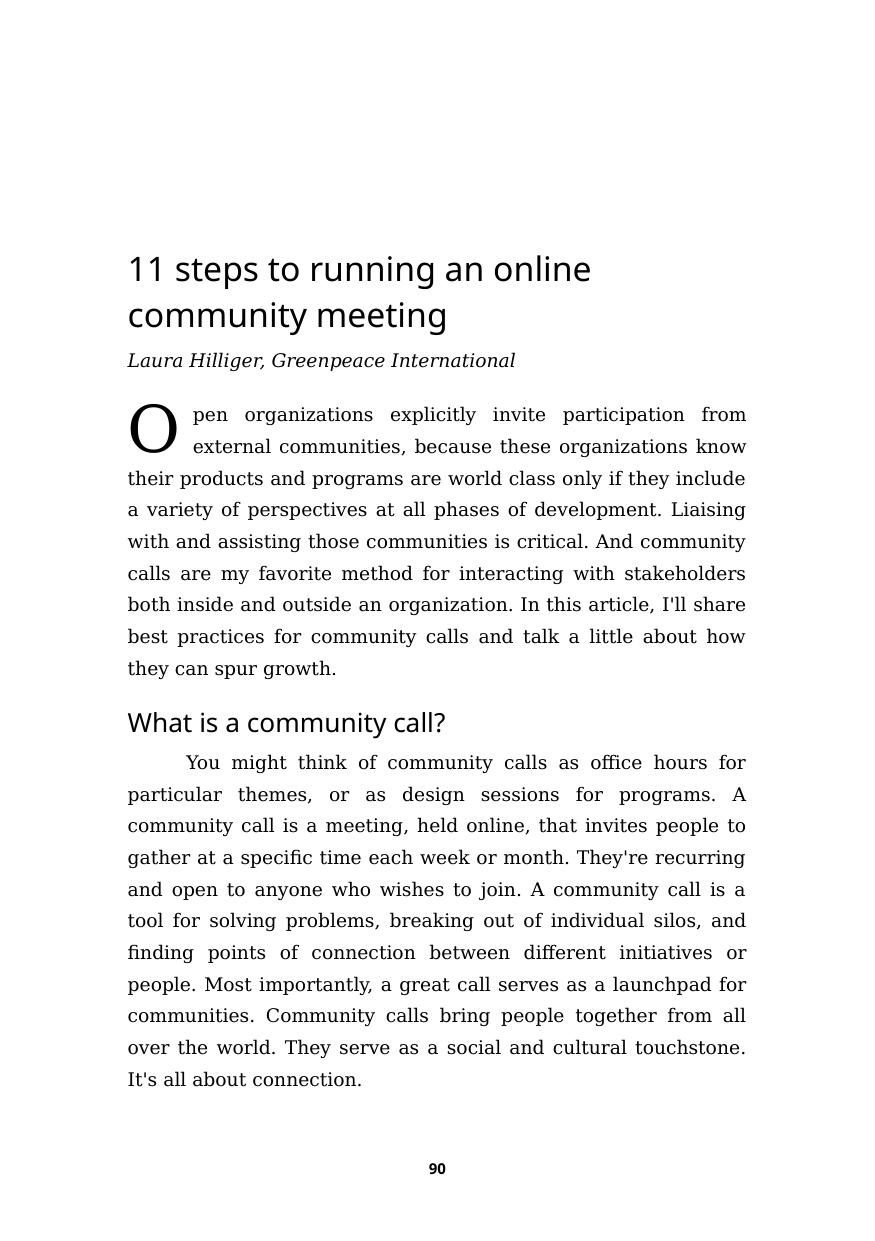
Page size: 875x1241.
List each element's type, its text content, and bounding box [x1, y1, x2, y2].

subtitle 11 steps to running an online community meeting [127, 246, 747, 338]
text You might think of community calls as office hours for particular themes, or as design sessions for programs. A community call is a meeting, held online, that invites people to gather at a specific time each week or month. They're recurring and open to anyone who wishes to join. A community call is a tool for solving problems, breaking out of individual silos, and finding points of connection between different initiatives or people. Most importantly, a great call serves as a launchpad for communities. Community calls bring people together from all over the world. They serve as a social and cultural touchstone. It's all about connection. [127, 752, 747, 1091]
text Open organizations explicitly invite participation from external communities, because these organizations know their products and programs are world class only if they include a variety of perspectives at all phases of development. Liaising with and assisting those communities is critical. And community calls are my favorite method for interacting with stakeholders both inside and outside an organization. In this article, I'll share best practices for community calls and talk a little about how they can spur growth. [127, 404, 747, 679]
text Laura Hilliger, Greenpeace International [127, 350, 747, 372]
subtitle What is a community call? [127, 704, 747, 740]
